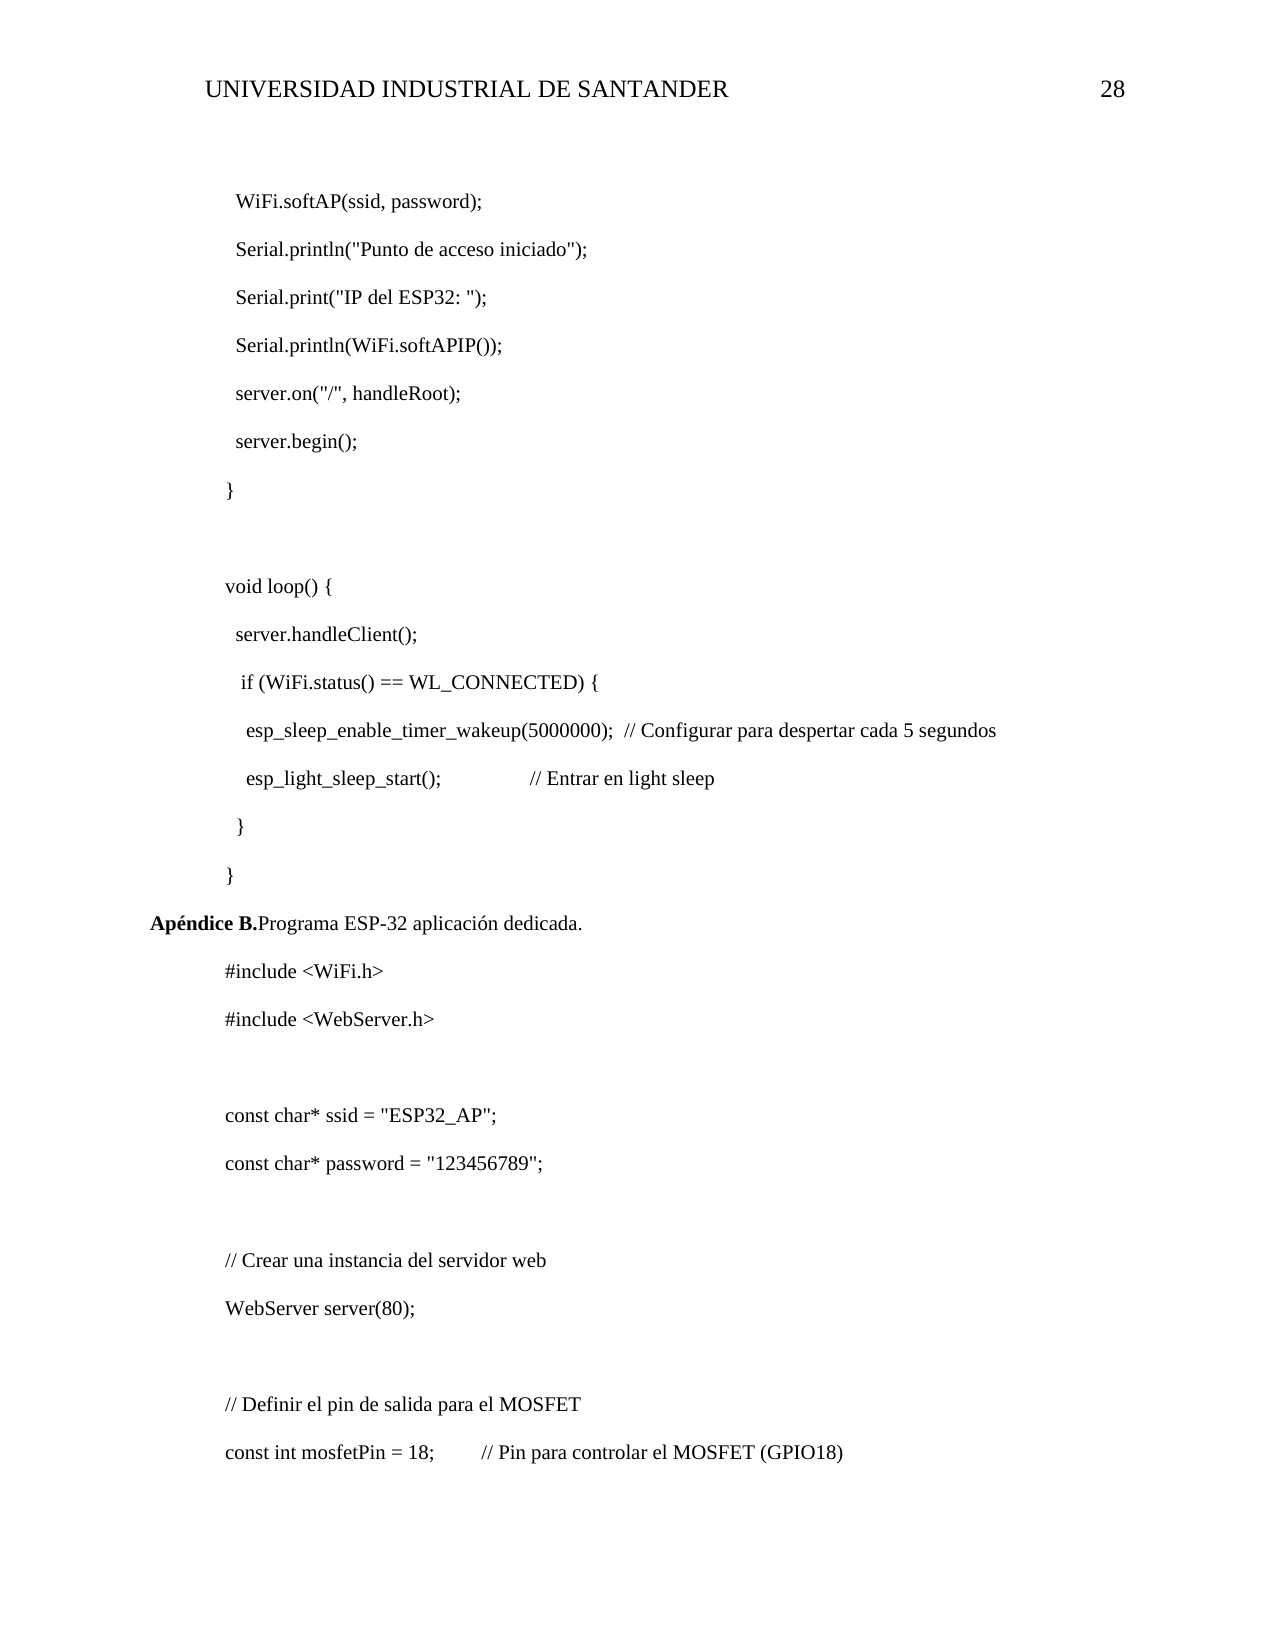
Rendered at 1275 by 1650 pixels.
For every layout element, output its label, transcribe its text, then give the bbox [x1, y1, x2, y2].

text void loop() { [150, 574, 1125, 598]
text esp_light_sleep_start(); // Entrar en light sleep [150, 766, 1125, 790]
text // Definir el pin de salida para el MOSFET [150, 1392, 1125, 1416]
text esp_sleep_enable_timer_wakeup(5000000); // Configurar para despertar cada 5 segundos [150, 718, 1125, 742]
text } [150, 477, 1125, 502]
text server.begin(); [150, 429, 1125, 453]
text #include <WiFi.h> [150, 959, 1125, 983]
text const int mosfetPin = 18; // Pin para controlar el MOSFET (GPIO18) [150, 1440, 1125, 1464]
text WiFi.softAP(ssid, password); [150, 189, 1125, 213]
text if (WiFi.status() == WL_CONNECTED) { [150, 670, 1125, 694]
text } [150, 814, 1125, 838]
text #include <WebServer.h> [150, 1007, 1125, 1031]
text const char* ssid = "ESP32_AP"; [150, 1103, 1125, 1127]
text WebServer server(80); [150, 1296, 1125, 1320]
subtitle Apéndice B.Programa ESP-32 aplicación dedicada. [150, 911, 1125, 935]
text server.on("/", handleRoot); [150, 381, 1125, 405]
text } [150, 862, 1125, 887]
text // Crear una instancia del servidor web [150, 1247, 1125, 1272]
text const char* password = "123456789"; [150, 1151, 1125, 1175]
text server.handleClient(); [150, 622, 1125, 646]
text Serial.print("IP del ESP32: "); [150, 285, 1125, 309]
text Serial.println("Punto de acceso iniciado"); [150, 237, 1125, 261]
text Serial.println(WiFi.softAPIP()); [150, 333, 1125, 357]
